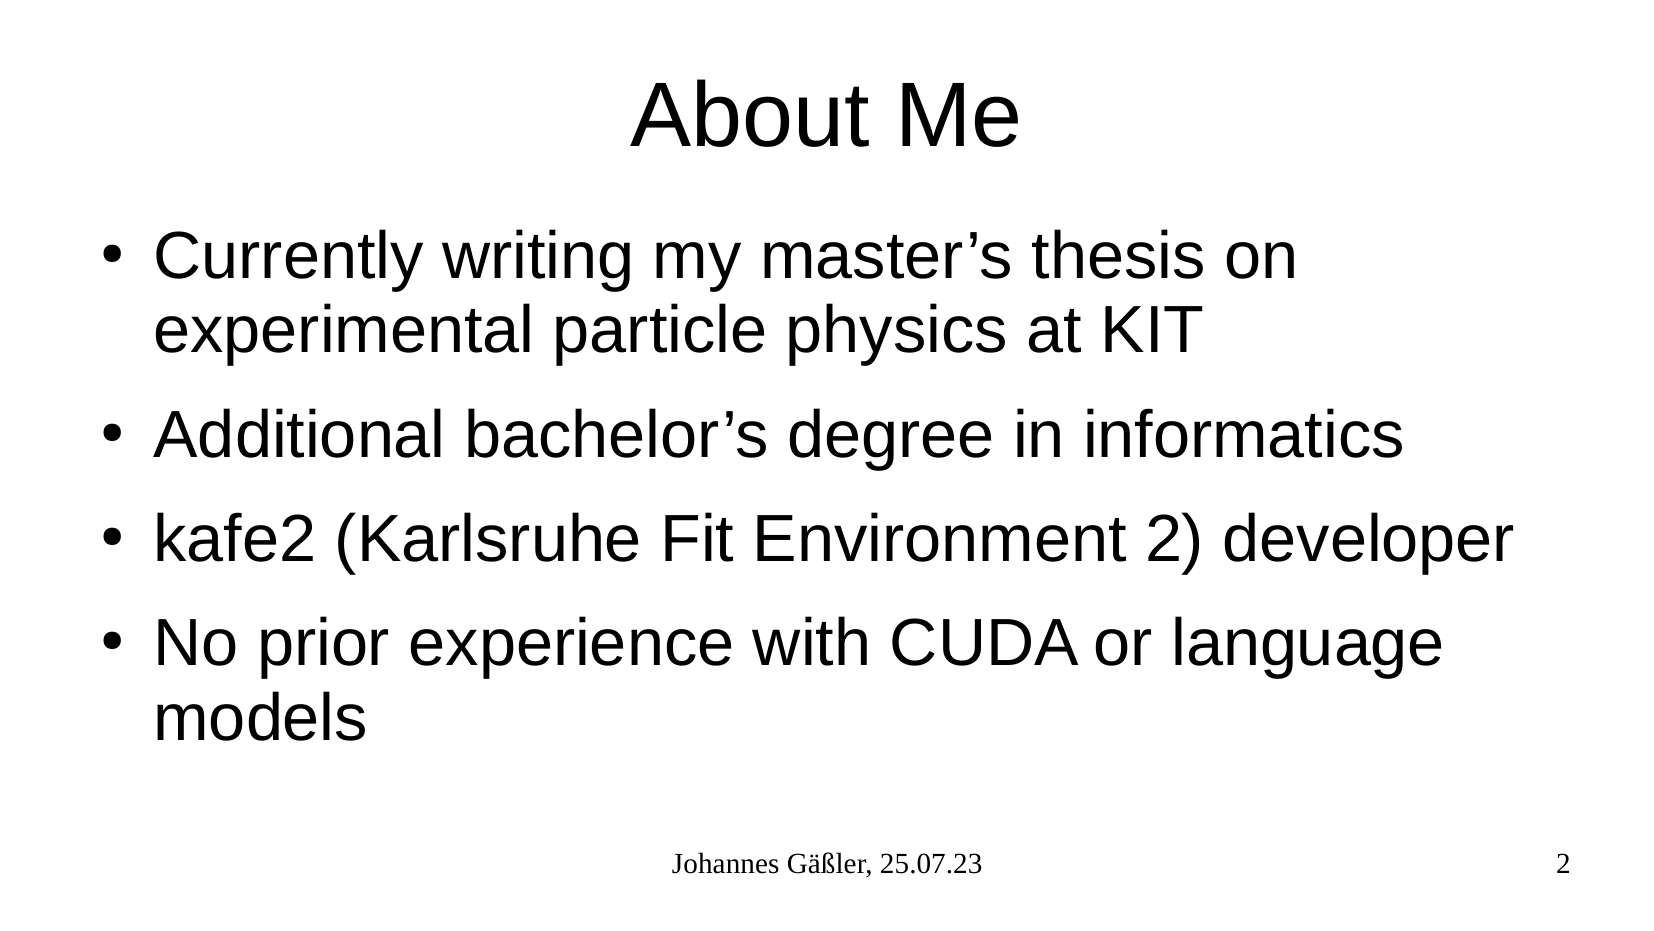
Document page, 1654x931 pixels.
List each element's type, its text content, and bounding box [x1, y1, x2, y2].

list Currently writing my master’s thesis on experimental particle physics at KIT Additional bachelor’s degree in informatics kafe2 (Karlsruhe Fit Environment 2) developer No prior experience with CUDA or language models [82, 217, 1571, 758]
title About Me [82, 37, 1571, 193]
